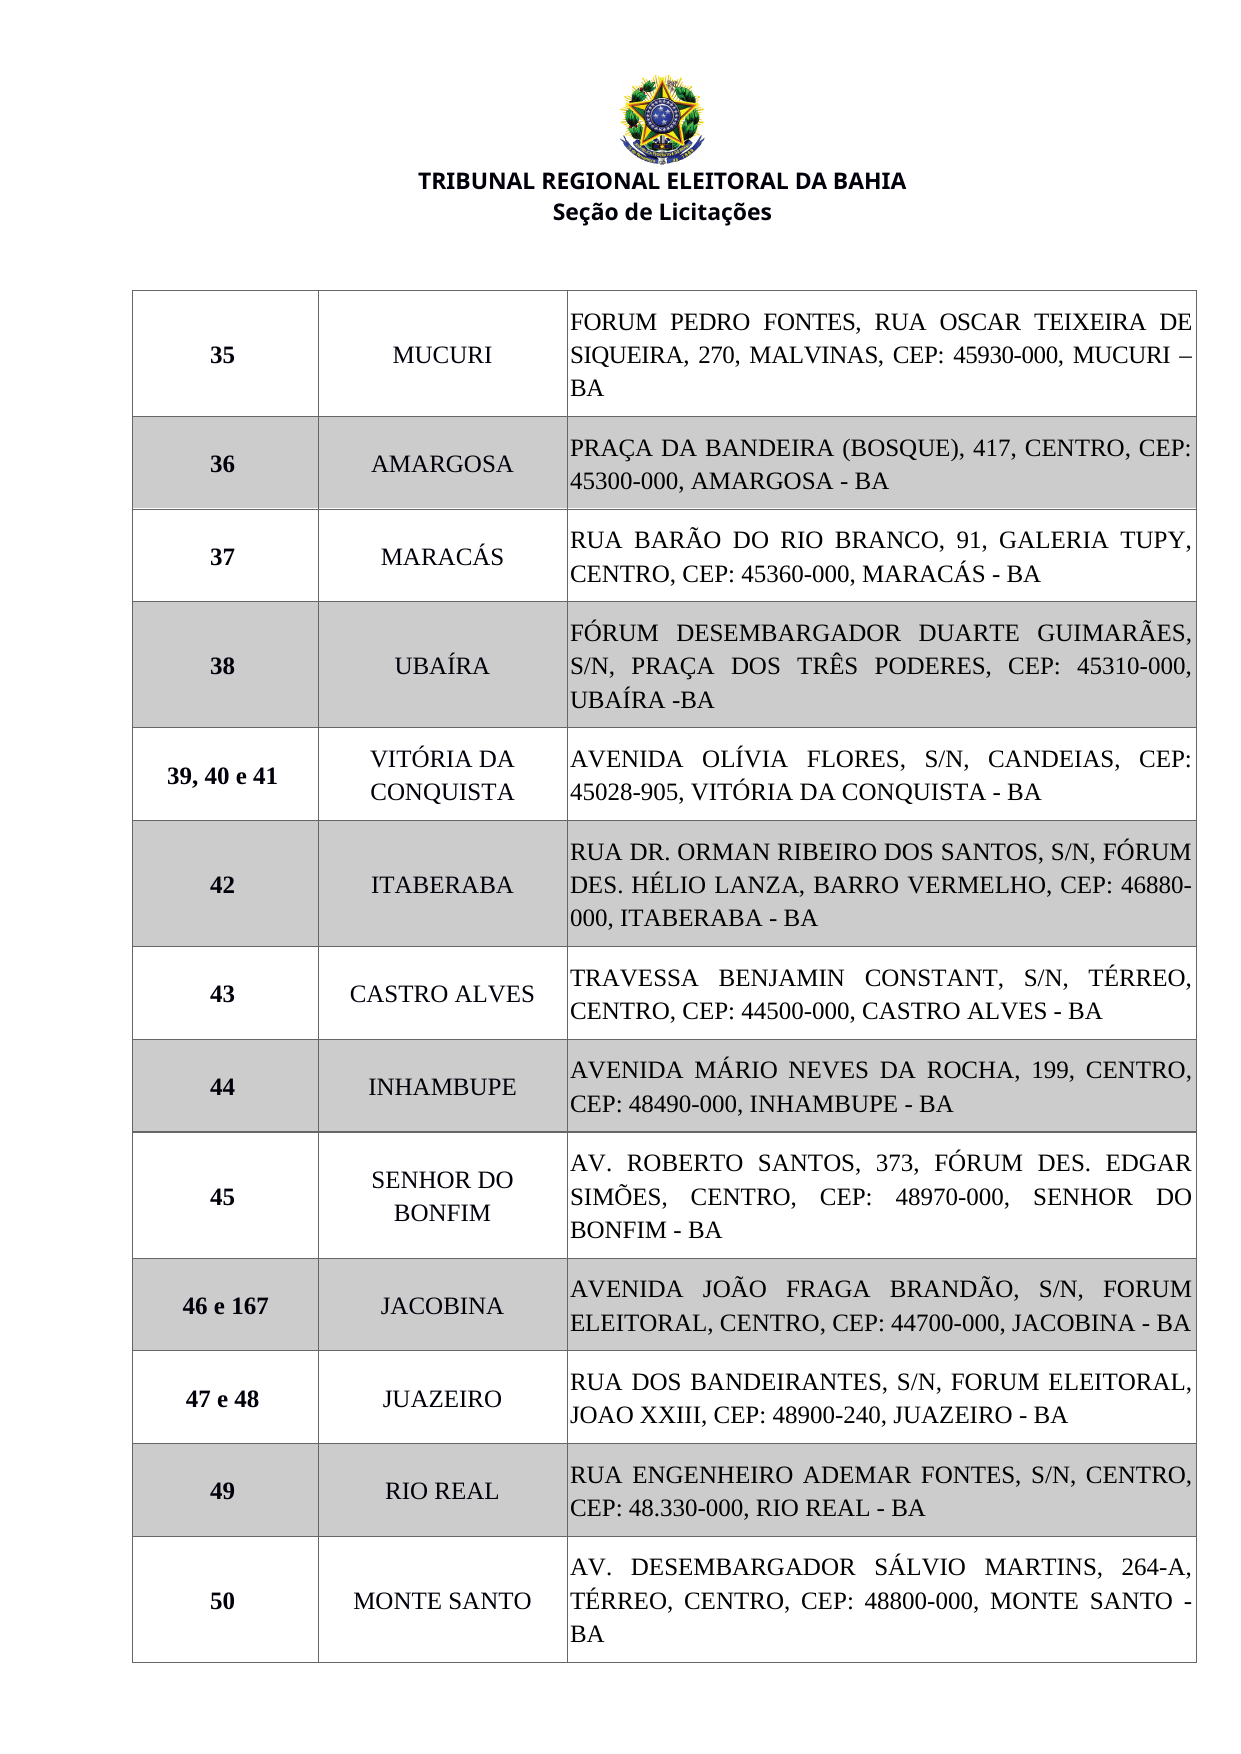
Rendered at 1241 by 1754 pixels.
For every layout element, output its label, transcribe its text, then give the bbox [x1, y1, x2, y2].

table_cell JUAZEIRO [319, 1351, 567, 1443]
table_cell INHAMBUPE [319, 1040, 567, 1131]
table_cell PRAÇA DA BANDEIRA (BOSQUE), 417, CENTRO, CEP: 45300-000, AMARGOSA - BA [568, 417, 1196, 508]
table_cell ITABERABA [319, 821, 567, 946]
table_cell RUA DR. ORMAN RIBEIRO DOS SANTOS, S/N, FÓRUM DES. HÉLIO LANZA, BARRO VERMELHO, CEP: 46880-000, ITABERABA - BA [568, 821, 1196, 946]
table_cell AV. DESEMBARGADOR SÁLVIO MARTINS, 264-A, TÉRREO, CENTRO, CEP: 48800-000, MONTE SANTO - BA [568, 1537, 1196, 1662]
table_cell TRAVESSA BENJAMIN CONSTANT, S/N, TÉRREO, CENTRO, CEP: 44500-000, CASTRO ALVES - BA [568, 947, 1196, 1039]
table_cell 49 [133, 1444, 318, 1536]
table_cell MONTE SANTO [319, 1537, 567, 1662]
table_cell MARACÁS [319, 510, 567, 601]
table_cell MUCURI [319, 291, 567, 416]
table_cell 50 [133, 1537, 318, 1662]
table_cell UBAÍRA [319, 602, 567, 727]
table_cell 44 [133, 1040, 318, 1131]
table_cell RUA DOS BANDEIRANTES, S/N, FORUM ELEITORAL, JOAO XXIII, CEP: 48900-240, JUAZEIRO - BA [568, 1351, 1196, 1443]
table_cell 42 [133, 821, 318, 946]
table_cell CASTRO ALVES [319, 947, 567, 1039]
table_cell AVENIDA OLÍVIA FLORES, S/N, CANDEIAS, CEP: 45028-905, VITÓRIA DA CONQUISTA - BA [568, 728, 1196, 820]
table_cell FÓRUM DESEMBARGADOR DUARTE GUIMARÃES, S/N, PRAÇA DOS TRÊS PODERES, CEP: 45310-000, UBAÍRA -BA [568, 602, 1196, 727]
table_cell VITÓRIA DA CONQUISTA [319, 728, 567, 820]
table_cell RUA BARÃO DO RIO BRANCO, 91, GALERIA TUPY, CENTRO, CEP: 45360-000, MARACÁS - BA [568, 510, 1196, 601]
table_cell JACOBINA [319, 1259, 567, 1350]
table_cell 43 [133, 947, 318, 1039]
table_cell FORUM PEDRO FONTES, RUA OSCAR TEIXEIRA DE SIQUEIRA, 270, MALVINAS, CEP: 45930-000, MUCURI – BA [568, 291, 1196, 416]
table_cell 35 [133, 291, 318, 416]
table_cell AMARGOSA [319, 417, 567, 508]
table_cell AVENIDA MÁRIO NEVES DA ROCHA, 199, CENTRO, CEP: 48490-000, INHAMBUPE - BA [568, 1040, 1196, 1131]
table_cell RIO REAL [319, 1444, 567, 1536]
table_cell 37 [133, 510, 318, 601]
table_cell 45 [133, 1133, 318, 1257]
table_cell AV. ROBERTO SANTOS, 373, FÓRUM DES. EDGAR SIMÕES, CENTRO, CEP: 48970-000, SENHOR DO BONFIM - BA [568, 1133, 1196, 1257]
table_cell SENHOR DO BONFIM [319, 1133, 567, 1257]
table_cell 36 [133, 417, 318, 508]
table_cell AVENIDA JOÃO FRAGA BRANDÃO, S/N, FORUM ELEITORAL, CENTRO, CEP: 44700-000, JACOBINA - BA [568, 1259, 1196, 1350]
table_cell 47 e 48 [133, 1351, 318, 1443]
table_cell RUA ENGENHEIRO ADEMAR FONTES, S/N, CENTRO, CEP: 48.330-000, RIO REAL - BA [568, 1444, 1196, 1536]
table_cell 38 [133, 602, 318, 727]
table_cell 46 e 167 [133, 1259, 318, 1350]
table_cell 39, 40 e 41 [133, 728, 318, 820]
